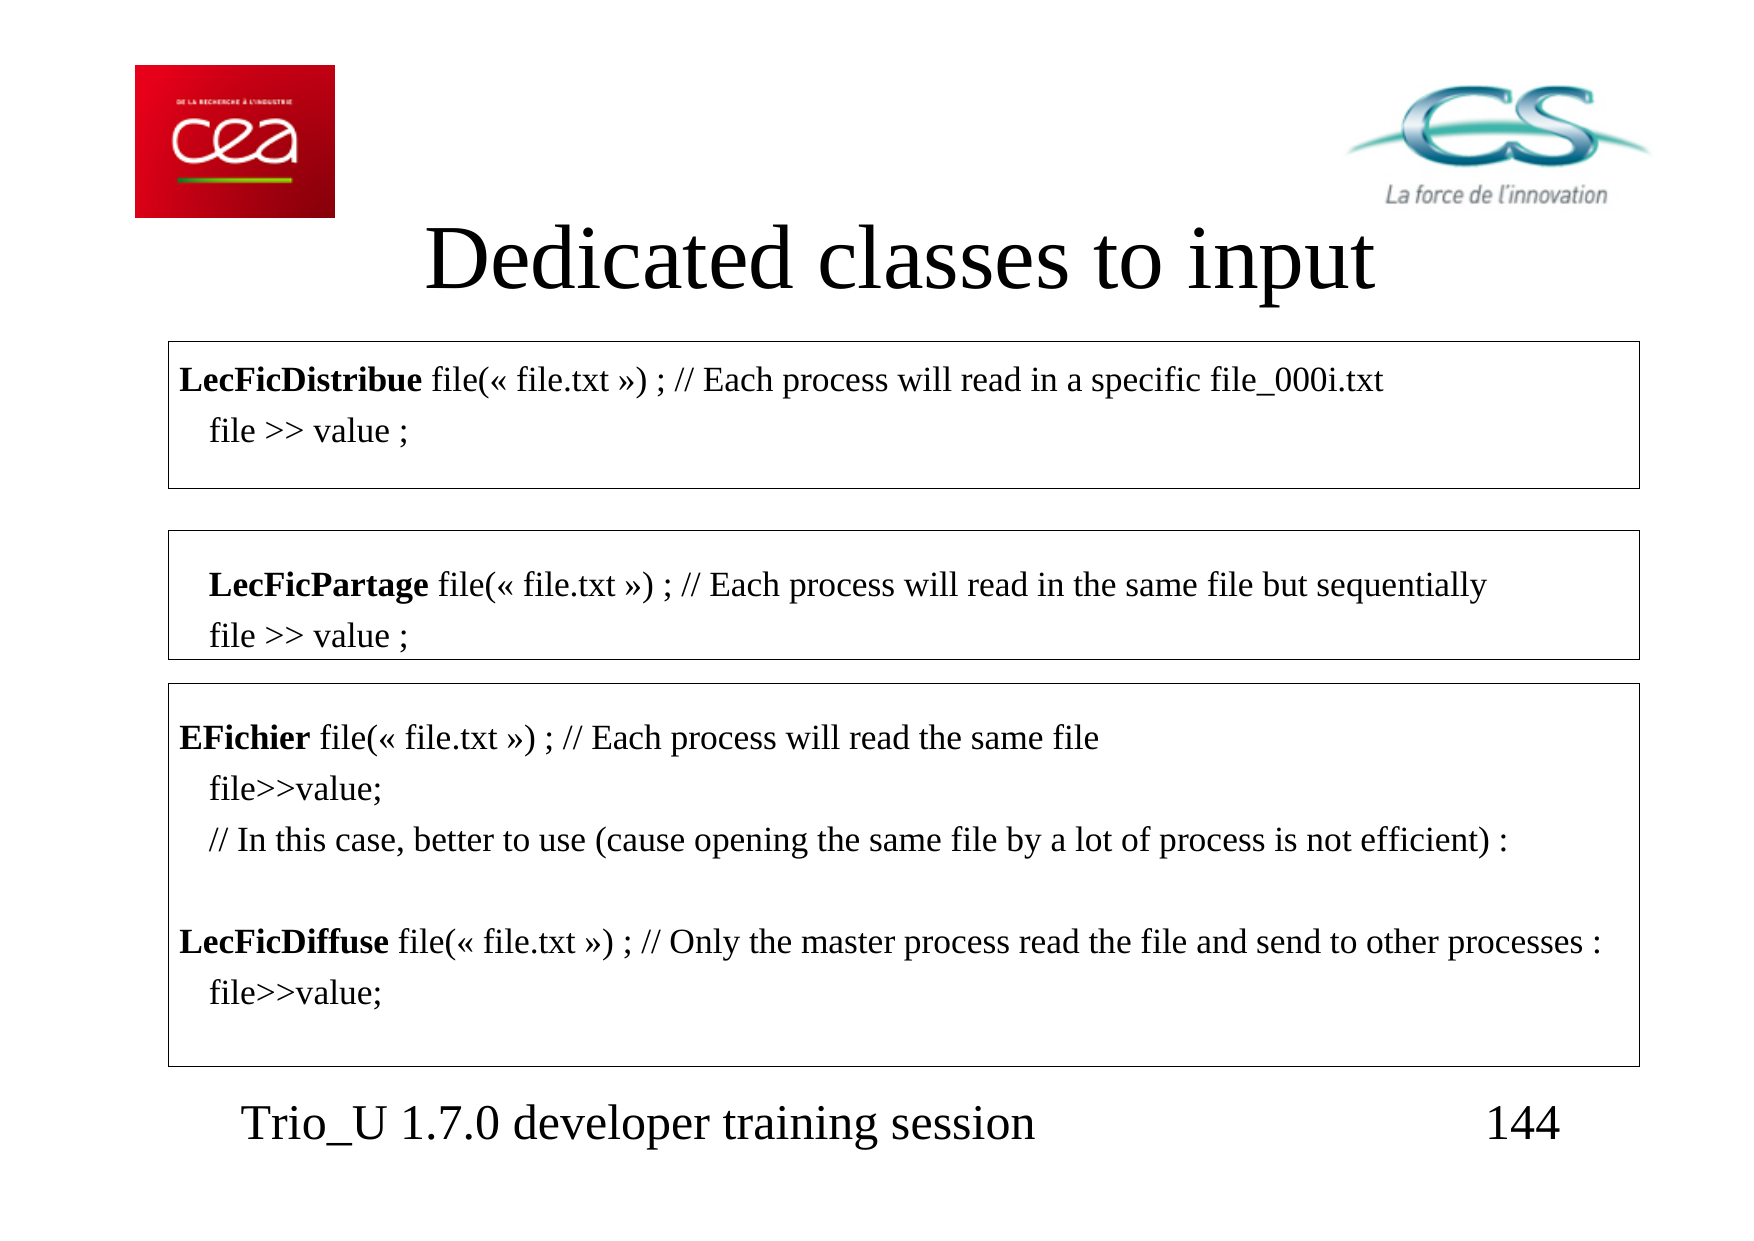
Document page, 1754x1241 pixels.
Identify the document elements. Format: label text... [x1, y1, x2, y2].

list LecFicDistribue file(« file.txt ») ; // Each process will read in a specific file_000i.txt file >> value ; LecFicPartage file(« file.txt ») ; // Each process will read in the same file but sequentially file >> value ; EFichier file(« file.txt ») ; // Each process will read the same file file>>value; // In this case, better to use (cause opening the same file by a lot of process is not efficient) : LecFicDiffuse file(« file.txt ») ; // Only the master process read the file and send to other processes : file>>value; [169, 684, 1639, 1033]
list LecFicDistribue file(« file.txt ») ; // Each process will read in a specific file_000i.txt file >> value ; LecFicPartage file(« file.txt ») ; // Each process will read in the same file but sequentially file >> value ; EFichier file(« file.txt ») ; // Each process will read the same file file>>value; // In this case, better to use (cause opening the same file by a lot of process is not efficient) : LecFicDiffuse file(« file.txt ») ; // Only the master process read the file and send to other processes : file>>value; [164, 348, 1640, 1033]
list LecFicDistribue file(« file.txt ») ; // Each process will read in a specific file_000i.txt file >> value ; LecFicPartage file(« file.txt ») ; // Each process will read in the same file but sequentially file >> value ; EFichier file(« file.txt ») ; // Each process will read the same file file>>value; // In this case, better to use (cause opening the same file by a lot of process is not efficient) : LecFicDiffuse file(« file.txt ») ; // Only the master process read the file and send to other processes : file>>value; [169, 348, 1639, 488]
title Dedicated classes to input [225, 127, 1576, 341]
list LecFicDistribue file(« file.txt ») ; // Each process will read in a specific file_000i.txt file >> value ; LecFicPartage file(« file.txt ») ; // Each process will read in the same file but sequentially file >> value ; EFichier file(« file.txt ») ; // Each process will read the same file file>>value; // In this case, better to use (cause opening the same file by a lot of process is not efficient) : LecFicDiffuse file(« file.txt ») ; // Only the master process read the file and send to other processes : file>>value; [169, 531, 1639, 659]
picture [1340, 73, 1662, 218]
title Dedicated classes to input [225, 342, 1576, 348]
picture [135, 65, 335, 218]
